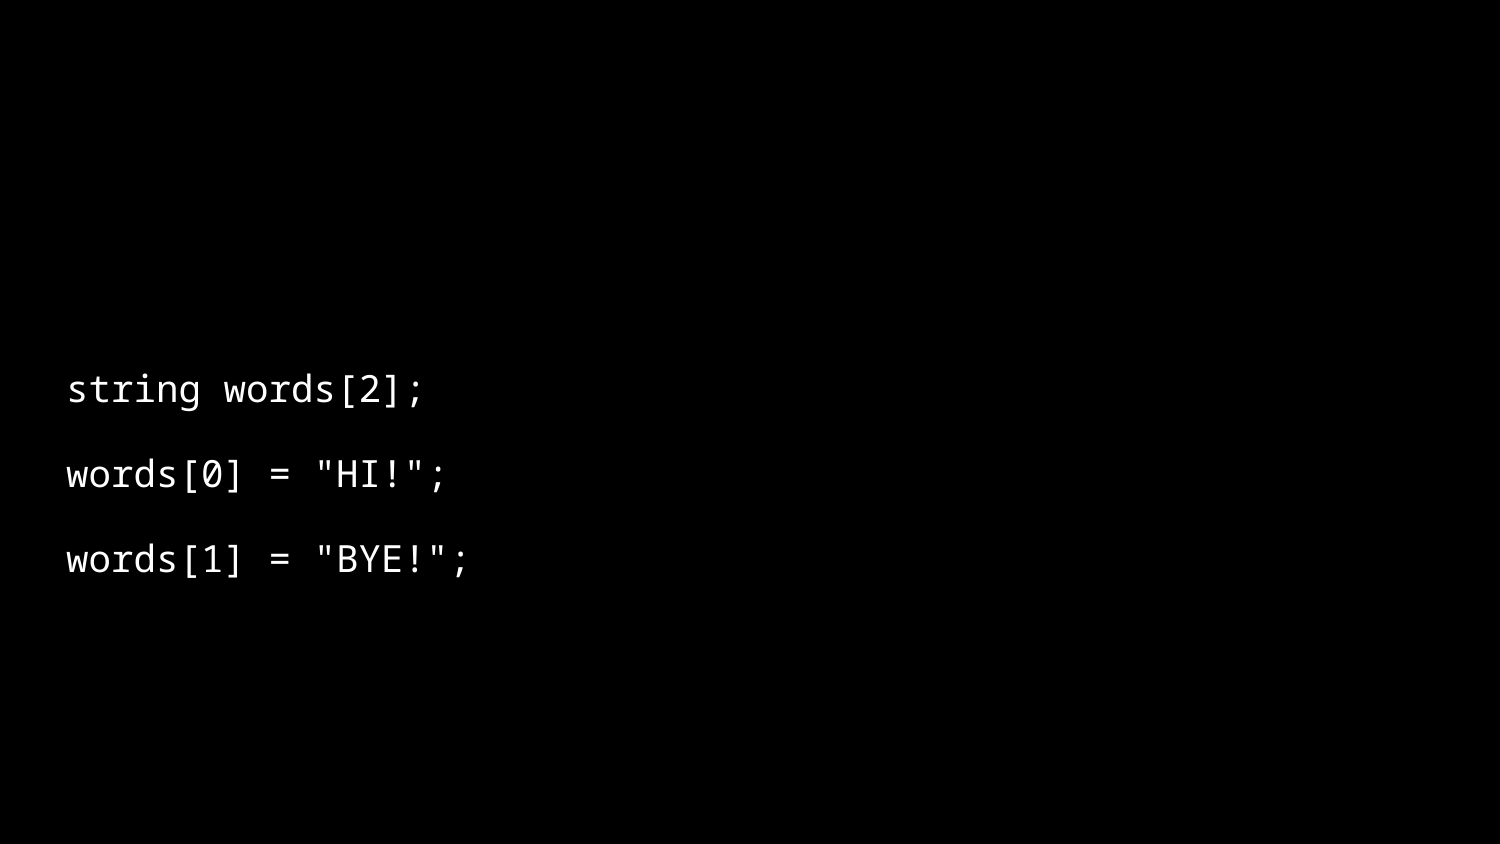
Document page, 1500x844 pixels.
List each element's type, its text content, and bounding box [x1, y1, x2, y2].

list string words[2]; words[0] = "HI!"; words[1] = "BYE!"; [51, 189, 1449, 750]
